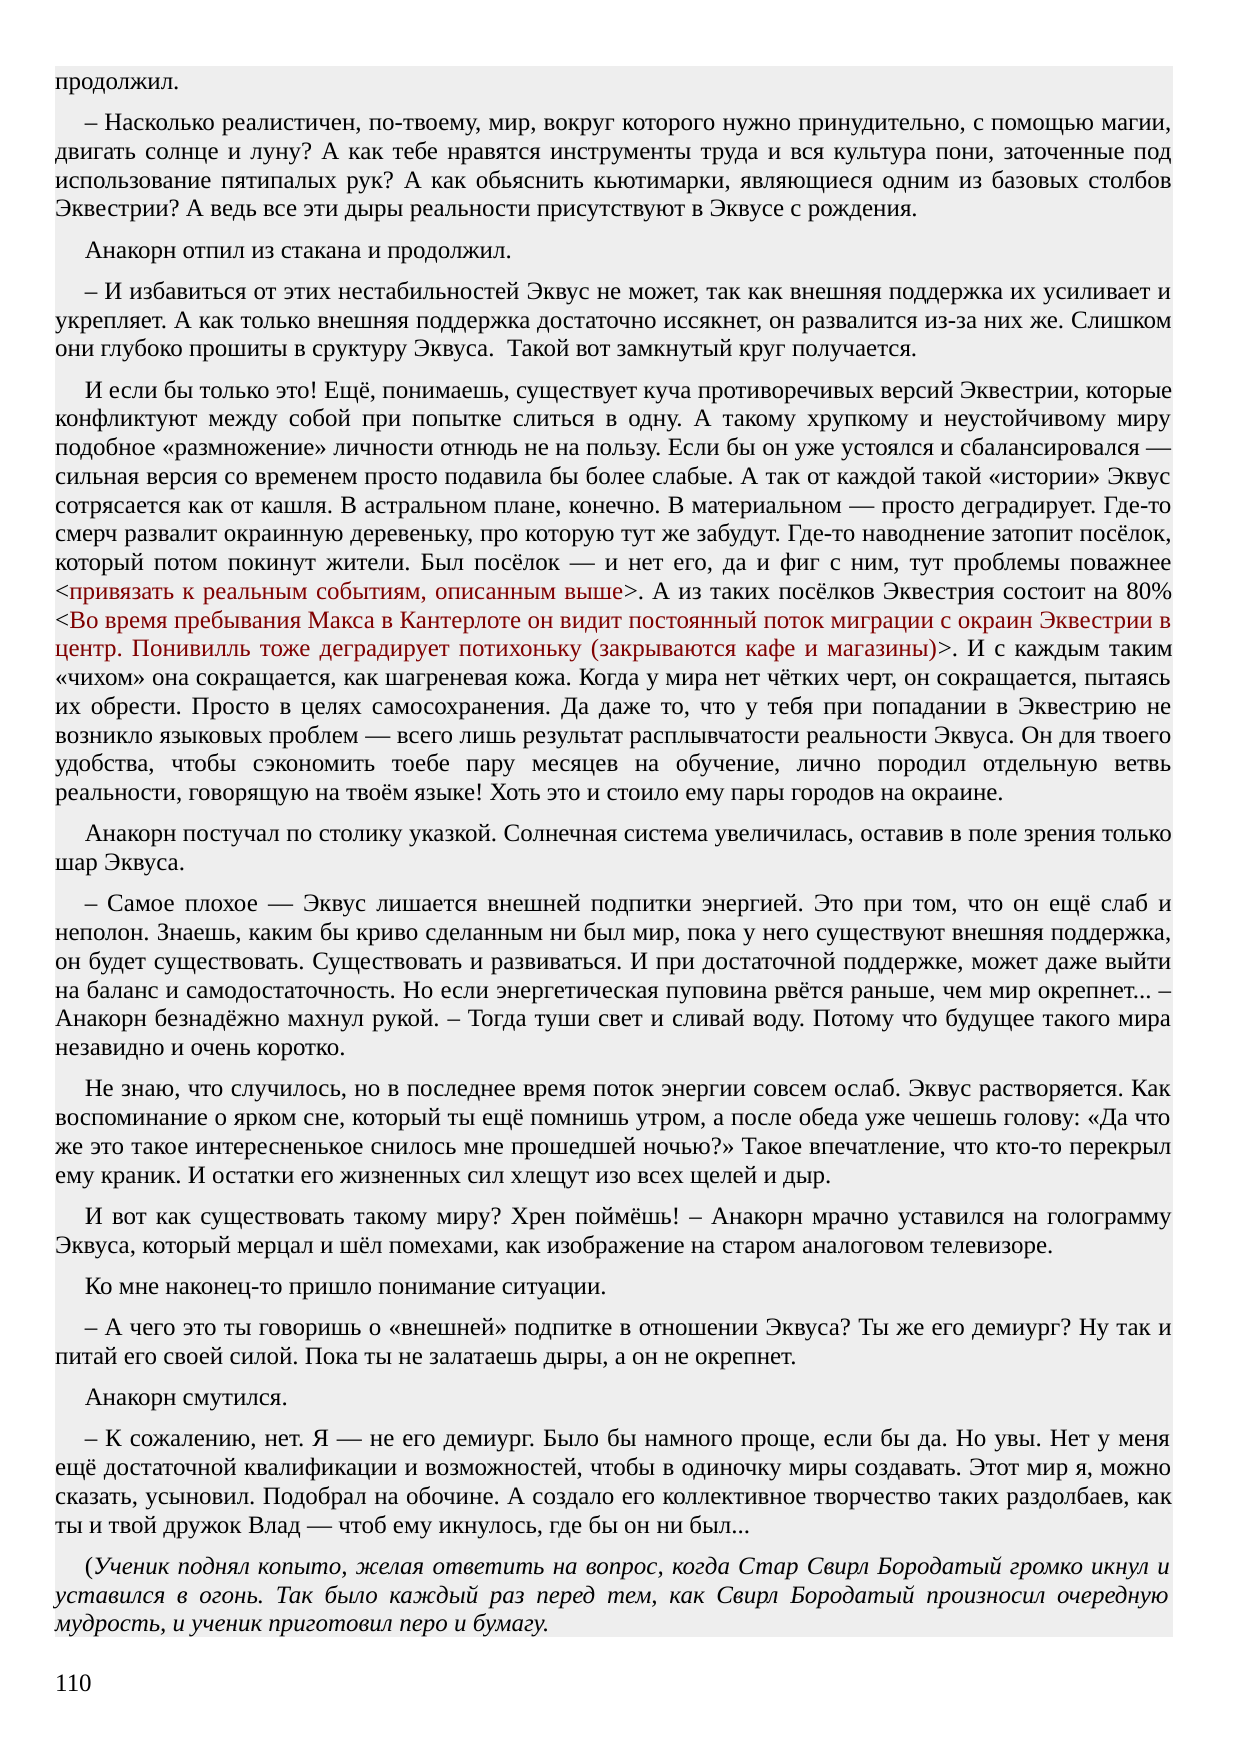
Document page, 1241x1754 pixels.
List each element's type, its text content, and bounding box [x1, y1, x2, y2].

text (Ученик поднял копыто, желая ответить на вопрос, когда Стар Свирл Бородатый громко икнул и уставился в огонь. Так было каждый раз перед тем, как Свирл Бородатый произносил очередную мудрость, и ученик приготовил перо и бумагу. [55, 1551, 1173, 1637]
text Не знаю, что случилось, но в последнее время поток энергии совсем ослаб. Эквус растворяется. Как воспоминание о ярком сне, который ты ещё помнишь утром, а после обеда уже чешешь голову: «Да что же это такое интересненькое снилось мне прошедшей ночью?» Такое впечатление, что кто-то перекрыл ему краник. И остатки его жизненных сил хлещут изо всех щелей и дыр. [55, 1073, 1173, 1188]
text – Насколько реалистичен, по-твоему, мир, вокруг которого нужно принудительно, с помощью магии, двигать солнце и луну? А как тебе нравятся инструменты труда и вся культура пони, заточенные под использование пятипалых рук? А как обьяснить кьютимарки, являющиеся одним из базовых столбов Эквестрии? А ведь все эти дыры реальности присутствуют в Эквусе с рождения. [55, 107, 1173, 222]
text И вот как существовать такому миру? Хрен поймёшь! – Анакорн мрачно уставился на голограмму Эквуса, который мерцал и шёл помехами, как изображение на старом аналоговом телевизоре. [55, 1201, 1173, 1258]
text – А чего это ты говоришь о «внешней» подпитке в отношении Эквуса? Ты же его демиург? Ну так и питай его своей силой. Пока ты не залатаешь дыры, а он не окрепнет. [55, 1312, 1173, 1370]
text Ко мне наконец-то пришло понимание ситуации. [55, 1271, 1173, 1300]
text И если бы только это! Ещё, понимаешь, существует куча противоречивых версий Эквестрии, которые конфликтуют между собой при попытке слиться в одну. А такому хрупкому и неустойчивому миру подобное «размножение» личности отнюдь не на пользу. Если бы он уже устоялся и сбалансировался — сильная версия со временем просто подавила бы более слабые. А так от каждой такой «истории» Эквус сотрясается как от кашля. В астральном плане, конечно. В материальном — просто деградирует. Где-то смерч развалит окраинную деревеньку, про которую тут же забудут. Где-то наводнение затопит посёлок, который потом покинут жители. Был посёлок — и нет его, да и фиг с ним, тут проблемы поважнее <привязать к реальным событиям, описанным выше>. А из таких посёлков Эквестрия состоит на 80% <Во время пребывания Макса в Кантерлоте он видит постоянный поток миграции с окраин Эквестрии в центр. Понивилль тоже деградирует потихоньку (закрываются кафе и магазины)>. И с каждым таким «чихом» она сокращается, как шагреневая кожа. Когда у мира нет чётких черт, он сокращается, пытаясь их обрести. Просто в целях самосохранения. Да даже то, что у тебя при попадании в Эквестрию не возникло языковых проблем — всего лишь результат расплывчатости реальности Эквуса. Он для твоего удобства, чтобы сэкономить тоебе пару месяцев на обучение, лично породил отдельную ветвь реальности, говорящую на твоём языке! Хоть это и стоило ему пары городов на окраине. [55, 375, 1173, 806]
text Анакорн смутился. [55, 1382, 1173, 1411]
text Анакорн постучал по столику указкой. Солнечная система увеличилась, оставив в поле зрения только шар Эквуса. [55, 818, 1173, 876]
text – Самое плохое — Эквус лишается внешней подпитки энергией. Это при том, что он ещё слаб и неполон. Знаешь, каким бы криво сделанным ни был мир, пока у него существуют внешняя поддержка, он будет существовать. Существовать и развиваться. И при достаточной поддержке, может даже выйти на баланс и самодостаточность. Но если энергетическая пуповина рвётся раньше, чем мир окрепнет... – Анакорн безнадёжно махнул рукой. – Тогда туши свет и сливай воду. Потому что будущее такого мира незавидно и очень коротко. [55, 888, 1173, 1061]
text – К сожалению, нет. Я — не его демиург. Было бы намного проще, если бы да. Но увы. Нет у меня ещё достаточной квалификации и возможностей, чтобы в одиночку миры создавать. Этот мир я, можно сказать, усыновил. Подобрал на обочине. А создало его коллективное творчество таких раздолбаев, как ты и твой дружок Влад — чтоб ему икнулось, где бы он ни был... [55, 1423, 1173, 1538]
text Анакорн отпил из стакана и продолжил. [55, 235, 1173, 263]
text продолжил. [55, 66, 1173, 95]
text – И избавиться от этих нестабильностей Эквус не может, так как внешняя поддержка их усиливает и укрепляет. А как только внешняя поддержка достаточно иссякнет, он развалится из-за них же. Слишком они глубоко прошиты в сруктуру Эквуса. Такой вот замкнутый круг получается. [55, 276, 1173, 362]
